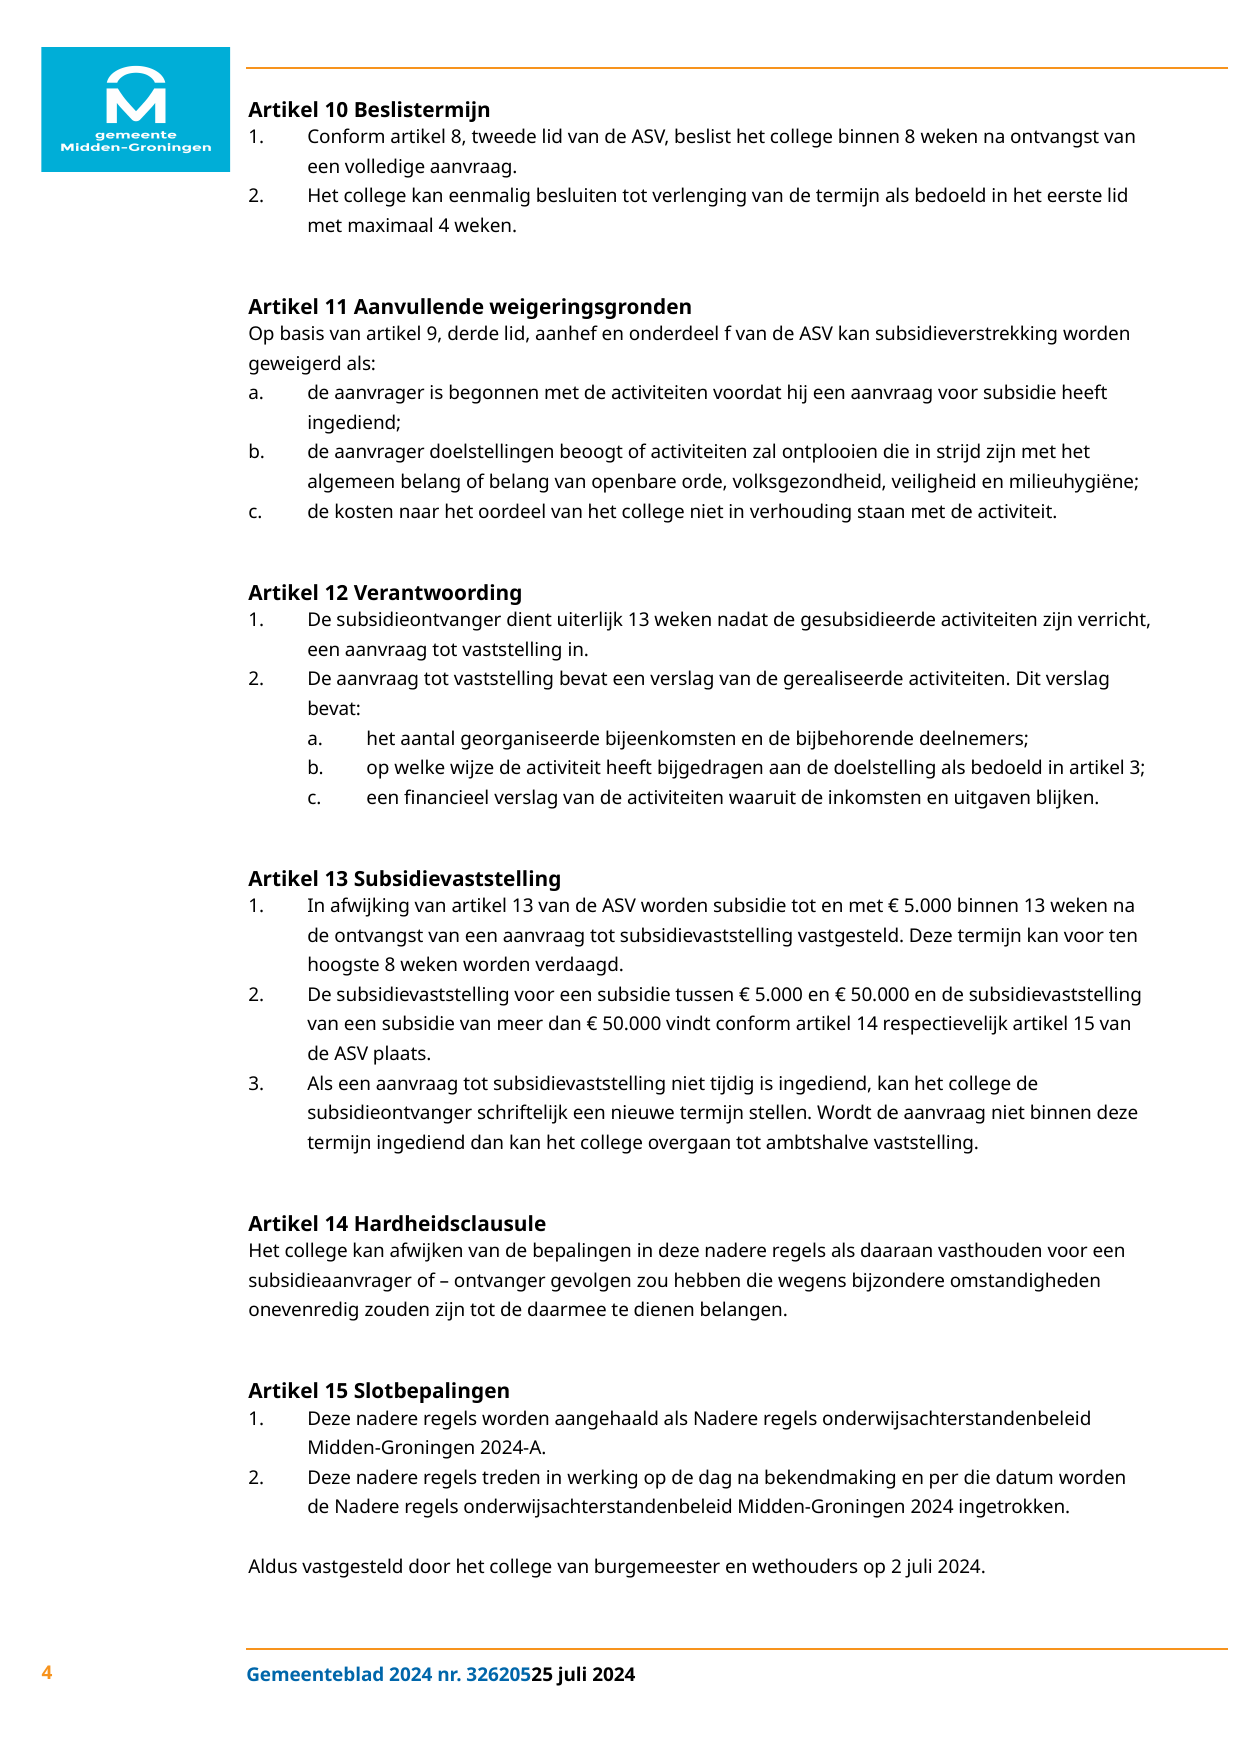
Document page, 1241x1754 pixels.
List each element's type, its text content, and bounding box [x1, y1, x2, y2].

text Artikel 11 Aanvullende weigeringsgronden [248, 292, 1152, 320]
list Deze nadere regels treden in werking op de dag na bekendmaking en per die datum worden de Nadere regels onderwijsachterstandenbeleid Midden-Groningen 2024 ingetrokken. [248, 1464, 1152, 1519]
text Op basis van artikel 9, derde lid, aanhef en onderdeel f van de ASV kan subsidieverstrekking worden geweigerd als: [248, 320, 1152, 376]
list op welke wijze de activiteit heeft bijgedragen aan de doelstelling als bedoeld in artikel 3; [307, 754, 1152, 780]
list de kosten naar het oordeel van het college niet in verhouding staan met de activiteit. [248, 498, 1152, 524]
list De subsidievaststelling voor een subsidie tussen € 5.000 en € 50.000 en de subsidievaststelling van een subsidie van meer dan € 50.000 vindt conform artikel 14 respectievelijk artikel 15 van de ASV plaats. [248, 981, 1152, 1066]
text Artikel 14 Hardheidsclausule [248, 1209, 1152, 1237]
list In afwijking van artikel 13 van de ASV worden subsidie tot en met € 5.000 binnen 13 weken na de ontvangst van een aanvraag tot subsidievaststelling vastgesteld. Deze termijn kan voor ten hoogste 8 weken worden verdaagd. [248, 892, 1152, 977]
list Het college kan eenmalig besluiten tot verlenging van de termijn als bedoeld in het eerste lid met maximaal 4 weken. [248, 182, 1152, 238]
list de aanvrager is begonnen met de activiteiten voordat hij een aanvraag voor subsidie heeft ingediend; [248, 379, 1152, 435]
list De subsidieontvanger dient uiterlijk 13 weken nadat de gesubsidieerde activiteiten zijn verricht, een aanvraag tot vaststelling in. [248, 606, 1152, 662]
picture [184, 146, 190, 153]
list een financieel verslag van de activiteiten waaruit de inkomsten en uitgaven blijken. [307, 784, 1152, 809]
list Deze nadere regels worden aangehaald als Nadere regels onderwijsachterstandenbeleid Midden-Groningen 2024-A. [248, 1405, 1152, 1460]
list De aanvraag tot vaststelling bevat een verslag van de gerealiseerde activiteiten. Dit verslag bevat: [248, 666, 1152, 721]
text Artikel 12 Verantwoording [248, 578, 1152, 606]
text Artikel 10 Beslistermijn [248, 95, 1152, 123]
list het aantal georganiseerde bijeenkomsten en de bijbehorende deelnemers; [307, 725, 1152, 750]
text Artikel 13 Subsidievaststelling [248, 864, 1152, 892]
picture [108, 66, 164, 82]
list Conform artikel 8, tweede lid van de ASV, beslist het college binnen 8 weken na ontvangst van een volledige aanvraag. [248, 123, 1152, 178]
picture [107, 89, 165, 122]
text Het college kan afwijken van de bepalingen in deze nadere regels als daaraan vasthouden voor een subsidieaanvrager of – ontvanger gevolgen zou hebben die wegens bijzondere omstandigheden onevenredig zouden zijn tot de daarmee te dienen belangen. [248, 1237, 1152, 1322]
list Als een aanvraag tot subsidievaststelling niet tijdig is ingediend, kan het college de subsidieontvanger schriftelijk een nieuwe termijn stellen. Wordt de aanvraag niet binnen deze termijn ingediend dan kan het college overgaan tot ambtshalve vaststelling. [248, 1070, 1152, 1155]
text Artikel 15 Slotbepalingen [248, 1377, 1152, 1405]
text Aldus vastgesteld door het college van burgemeester en wethouders op 2 juli 2024. [248, 1553, 1152, 1579]
list de aanvrager doelstellingen beoogt of activiteiten zal ontplooien die in strijd zijn met het algemeen belang of belang van openbare orde, volksgezondheid, veiligheid en milieuhygiëne; [248, 439, 1152, 494]
